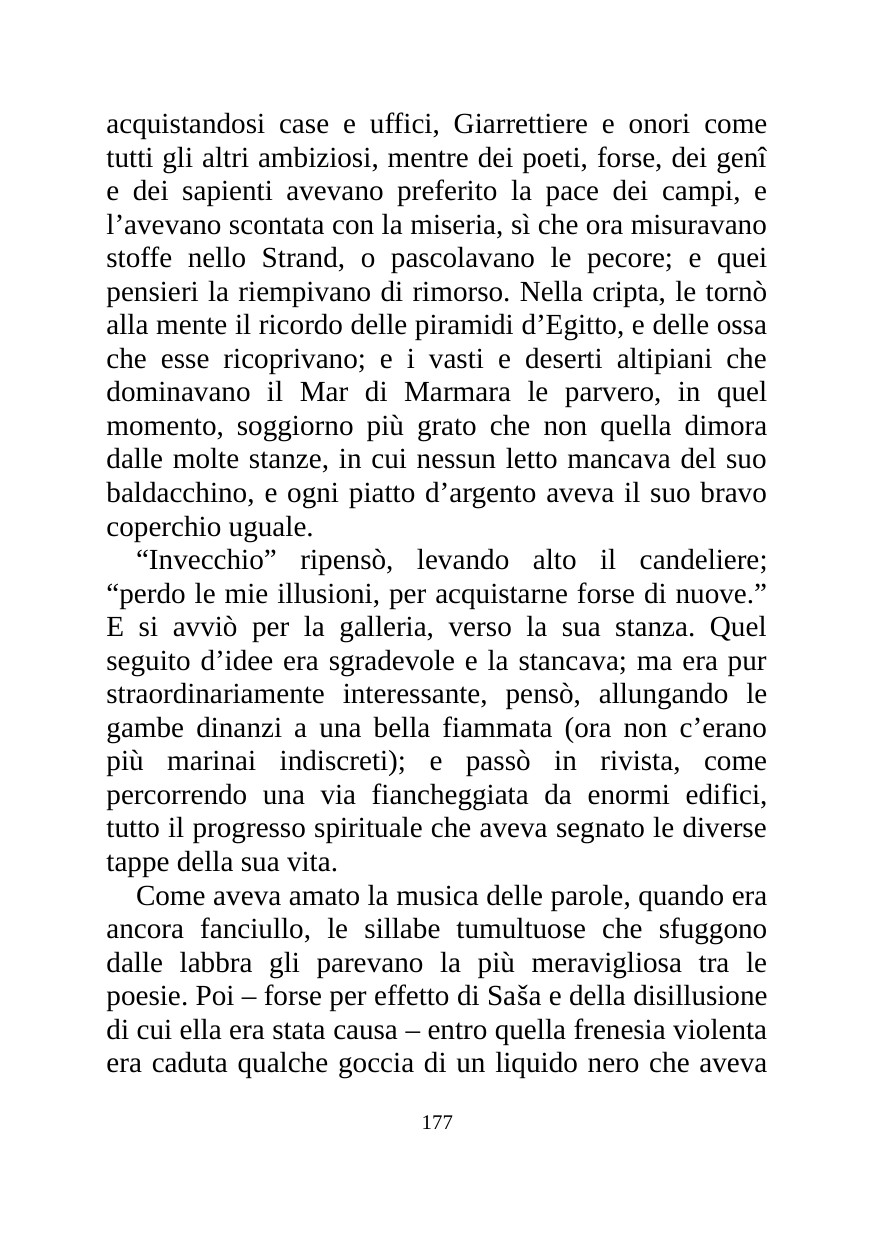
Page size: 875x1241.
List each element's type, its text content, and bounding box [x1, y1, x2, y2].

text Come aveva amato la musica delle parole, quando era ancora fanciullo, le sillabe tumultuose che sfuggono dalle labbra gli parevano la più meravigliosa tra le poesie. Poi – forse per effetto di Saša e della disillusione di cui ella era stata causa – entro quella frenesia violenta era caduta qualche goccia di un liquido nero che aveva [106, 878, 768, 1079]
text acquistandosi case e uffici, Giarrettiere e onori come tutti gli altri ambiziosi, mentre dei poeti, forse, dei genî e dei sapienti avevano preferito la pace dei campi, e l’avevano scontata con la miseria, sì che ora misuravano stoffe nello Strand, o pascolavano le pecore; e quei pensieri la riempivano di rimorso. Nella cripta, le tornò alla mente il ricordo delle piramidi d’Egitto, e delle ossa che esse ricoprivano; e i vasti e deserti altipiani che dominavano il Mar di Marmara le parvero, in quel momento, soggiorno più grato che non quella dimora dalle molte stanze, in cui nessun letto mancava del suo baldacchino, e ogni piatto d’argento aveva il suo bravo coperchio uguale. [106, 106, 768, 542]
text “Invecchio” ripensò, levando alto il candeliere; “perdo le mie illusioni, per acquistarne forse di nuove.” E si avviò per la galleria, verso la sua stanza. Quel seguito d’idee era sgradevole e la stancava; ma era pur straordinariamente interessante, pensò, allungando le gambe dinanzi a una bella fiammata (ora non c’erano più marinai indiscreti); e passò in rivista, come percorrendo una via fiancheggiata da enormi edifici, tutto il progresso spirituale che aveva segnato le diverse tappe della sua vita. [106, 542, 768, 878]
